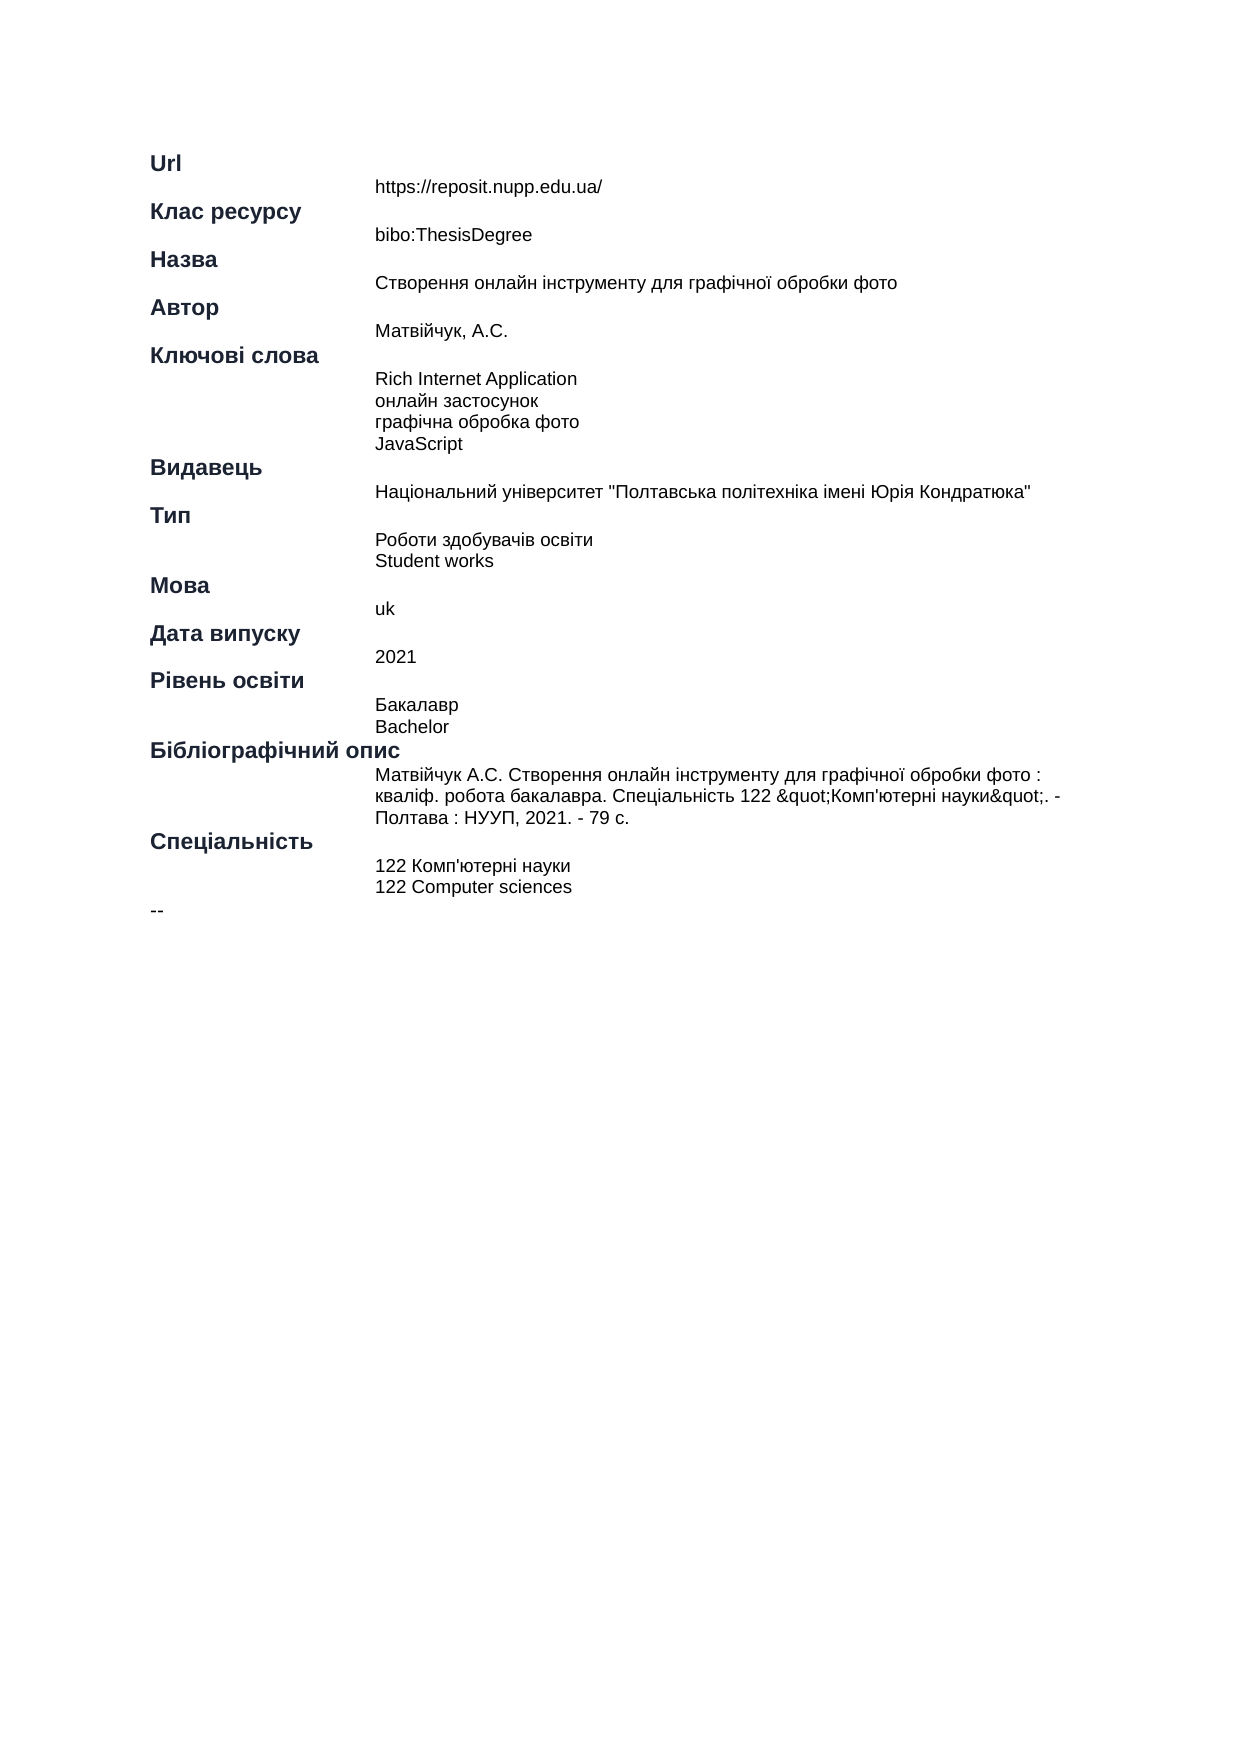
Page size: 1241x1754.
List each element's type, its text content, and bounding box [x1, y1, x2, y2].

text uk [375, 598, 1090, 619]
text Bachelor [375, 715, 1090, 737]
text Клас ресурсу [150, 198, 1090, 224]
text 2021 [375, 646, 1090, 667]
text Мова [150, 572, 1090, 598]
text Видавець [150, 454, 1090, 481]
text Rich Internet Application [375, 368, 1090, 389]
text 122 Комп'ютерні науки [375, 854, 1090, 876]
text Student works [375, 550, 1090, 572]
text Спеціальність [150, 828, 1090, 854]
text онлайн застосунок [375, 389, 1090, 411]
text Url [150, 150, 1090, 176]
text Ключові слова [150, 342, 1090, 368]
text Матвійчук, А.С. [375, 320, 1090, 342]
text https://reposit.nupp.edu.ua/ [375, 176, 1090, 198]
text JavaScript [375, 433, 1090, 454]
text Тип [150, 502, 1090, 528]
text Рівень освіти [150, 667, 1090, 694]
text Матвійчук А.С. Створення онлайн інструменту для графічної обробки фото : кваліф. робота бакалавра. Спеціальність 122 &quot;Комп'ютерні науки&quot;. - Полтава : НУУП, 2021. - 79 с. [375, 763, 1090, 828]
text графічна обробка фото [375, 411, 1090, 433]
text bibo:ThesisDegree [375, 224, 1090, 246]
text Роботи здобувачів освіти [375, 528, 1090, 550]
text Створення онлайн інструменту для графічної обробки фото [375, 272, 1090, 294]
text Бібліографічний опис [150, 737, 1090, 763]
text Дата випуску [150, 619, 1090, 646]
text 122 Computer sciences [375, 876, 1090, 897]
text Національний університет "Полтавська політехніка імені Юрія Кондратюка" [375, 481, 1090, 502]
text Автор [150, 294, 1090, 320]
text -- [150, 897, 1090, 921]
text Бакалавр [375, 694, 1090, 715]
text Назва [150, 246, 1090, 272]
